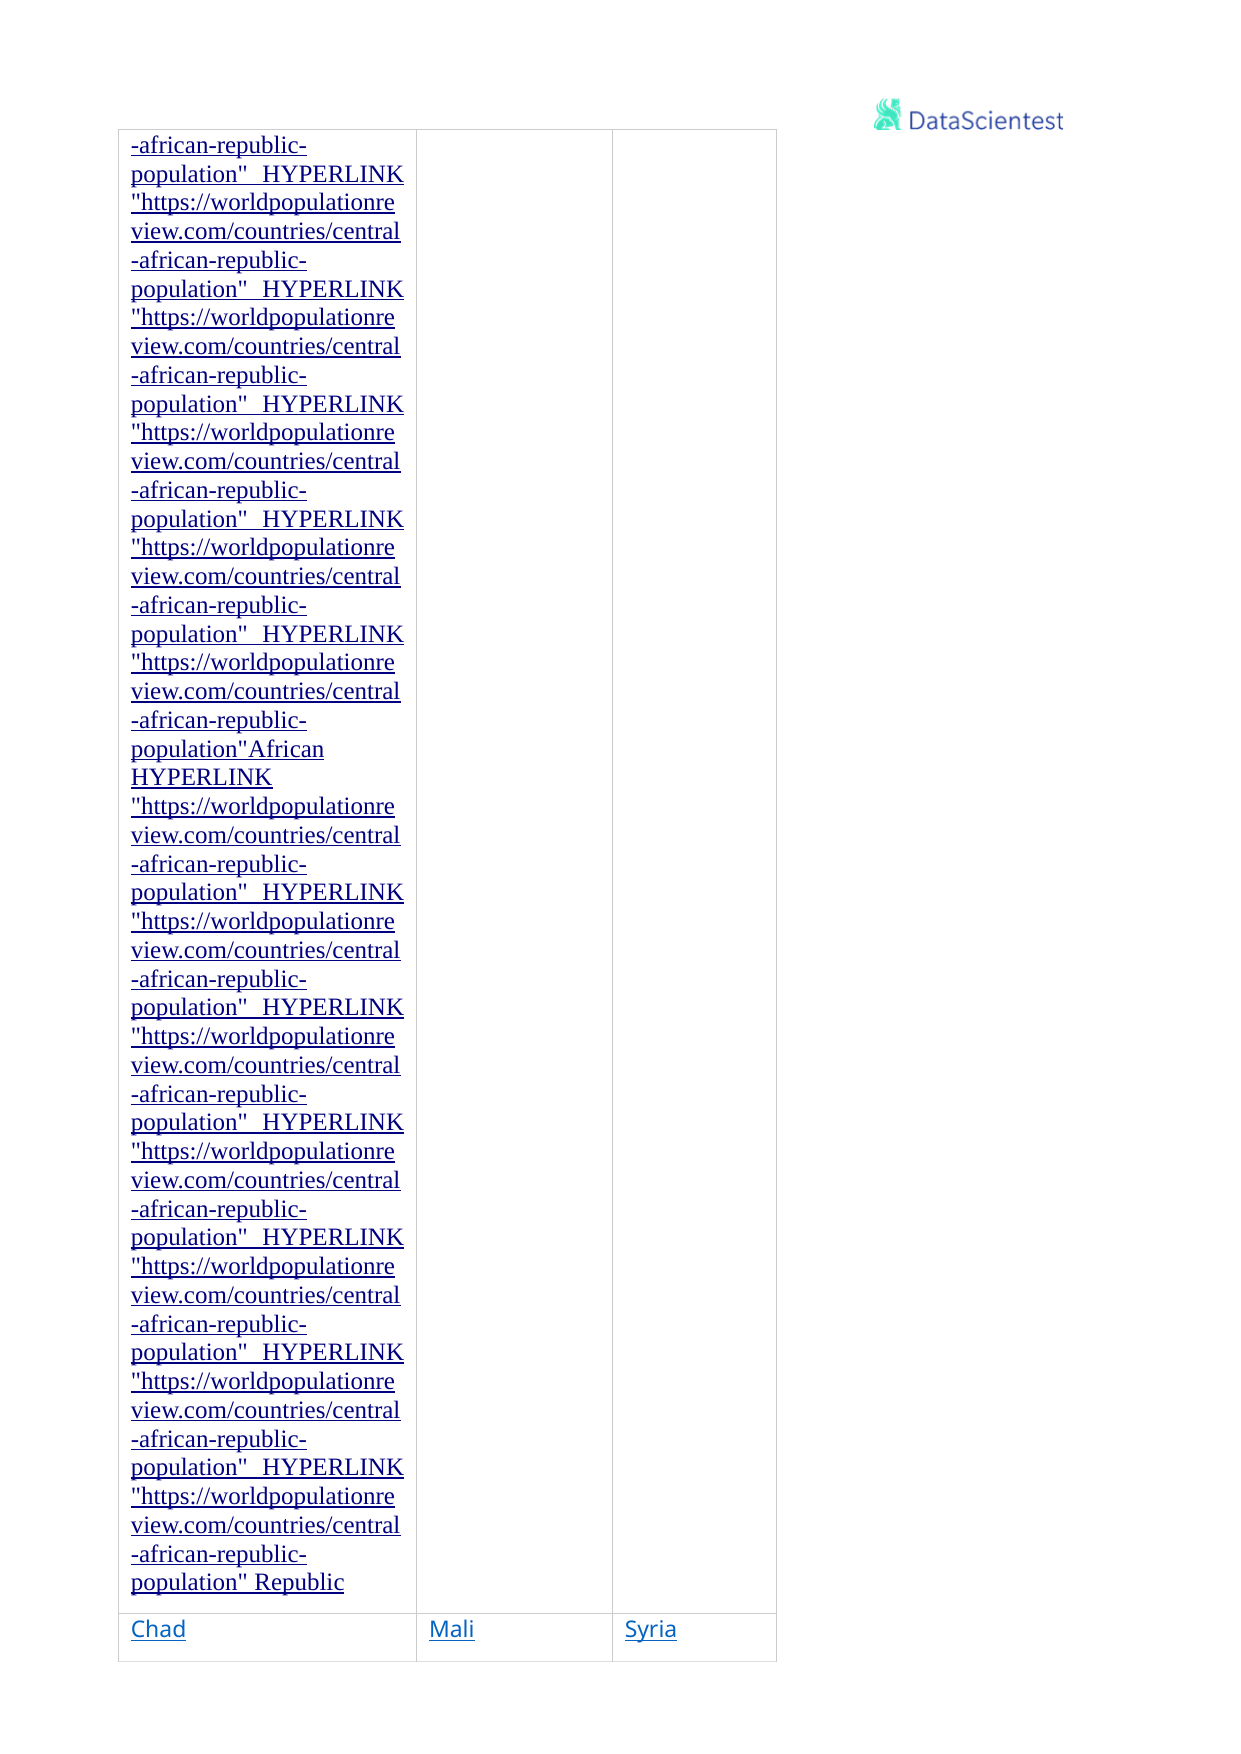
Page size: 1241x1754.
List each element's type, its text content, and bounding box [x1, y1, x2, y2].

table_cell Syria [613, 1614, 776, 1661]
table_cell Chad [119, 1614, 416, 1661]
table_cell [613, 130, 776, 1613]
table_cell [417, 130, 612, 1613]
table_cell african-republic-population" HYPERLINK "https://worldpopulationreview.com/countries/central-african-republic-population" HYPERLINK "https://worldpopulationreview.com/countries/central-african-republic-population" HYPERLINK "https://worldpopulationreview.com/countries/central-african-republic-population" HYPERLINK "https://worldpopulationreview.com/countries/central-african-republic-population" HYPERLINK "https://worldpopulationreview.com/countries/central-african-republic-population"African HYPERLINK "https://worldpopulationreview.com/countries/central-african-republic-population" HYPERLINK "https://worldpopulationreview.com/countries/central-african-republic-population" HYPERLINK "https://worldpopulationreview.com/countries/central-african-republic-population" HYPERLINK "https://worldpopulationreview.com/countries/central-african-republic-population" HYPERLINK "https://worldpopulationreview.com/countries/central-african-republic-population" HYPERLINK "https://worldpopulationreview.com/countries/central-african-republic-population" HYPERLINK "https://worldpopulationreview.com/countries/central-african-republic-population" Republic [119, 130, 416, 1613]
table_cell Mali [417, 1614, 612, 1661]
